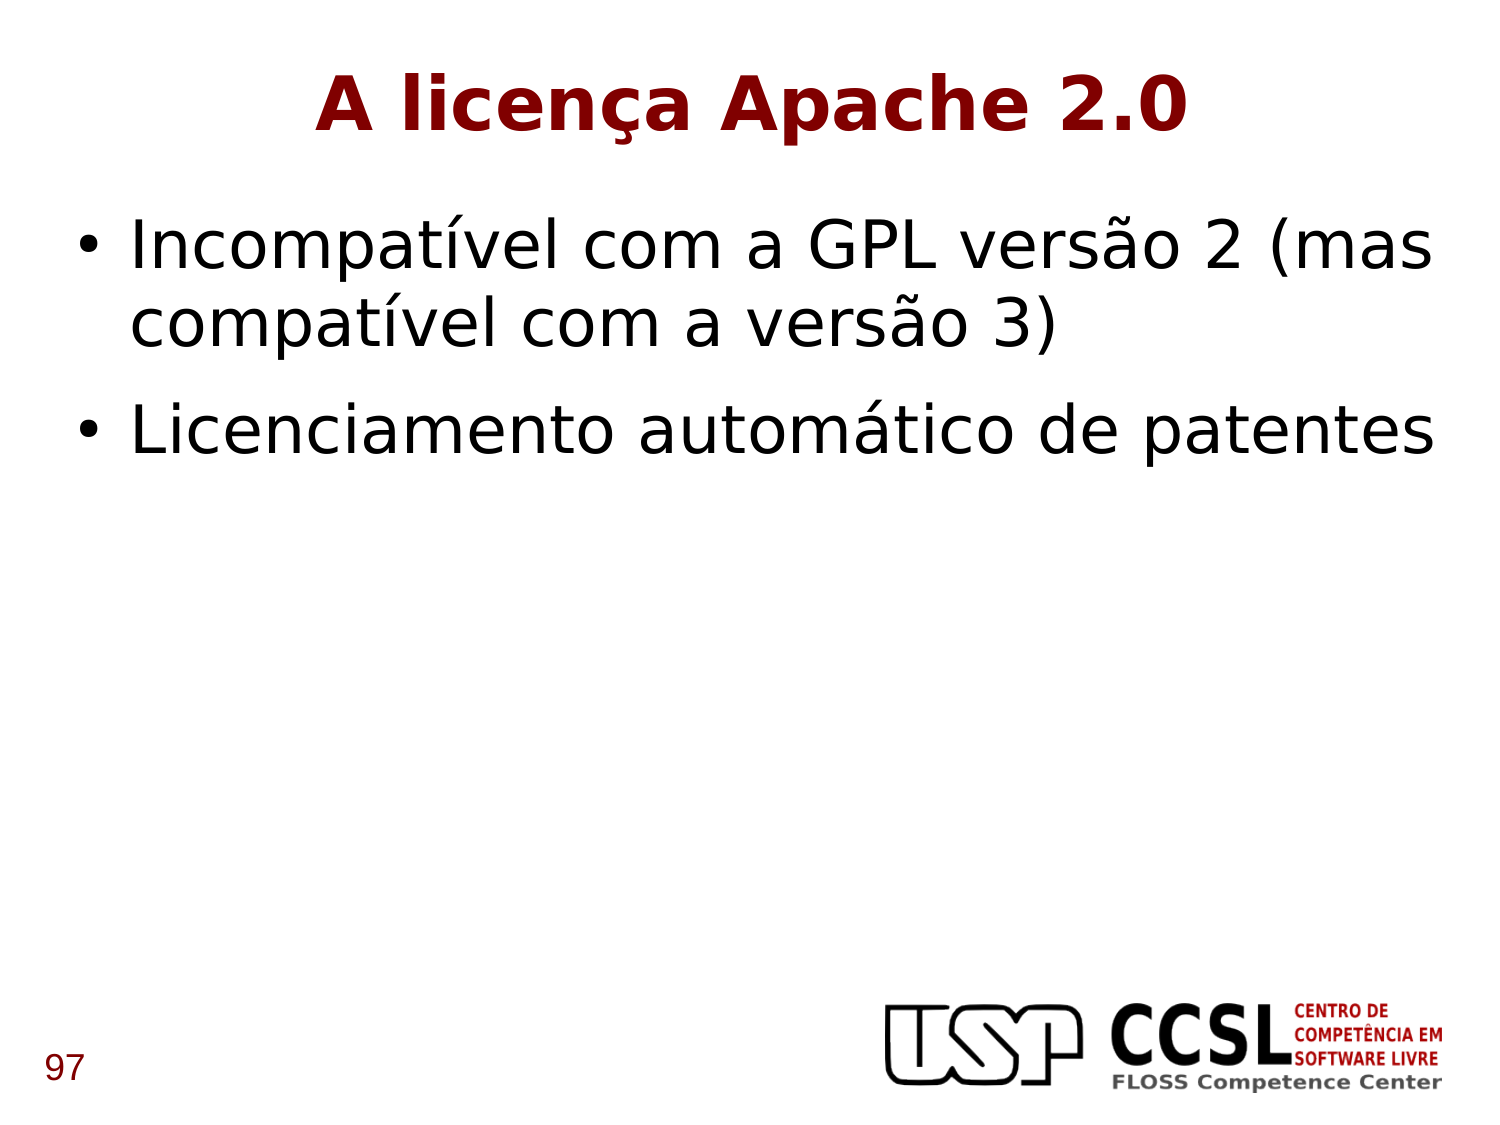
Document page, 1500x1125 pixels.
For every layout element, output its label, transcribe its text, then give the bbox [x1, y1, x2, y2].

title A licença Apache 2.0 [59, 29, 1447, 180]
picture [885, 1003, 1442, 1093]
list Incompatível com a GPL versão 2 (mas compatível com a versão 3) Licenciamento automático de patentes [59, 206, 1447, 950]
